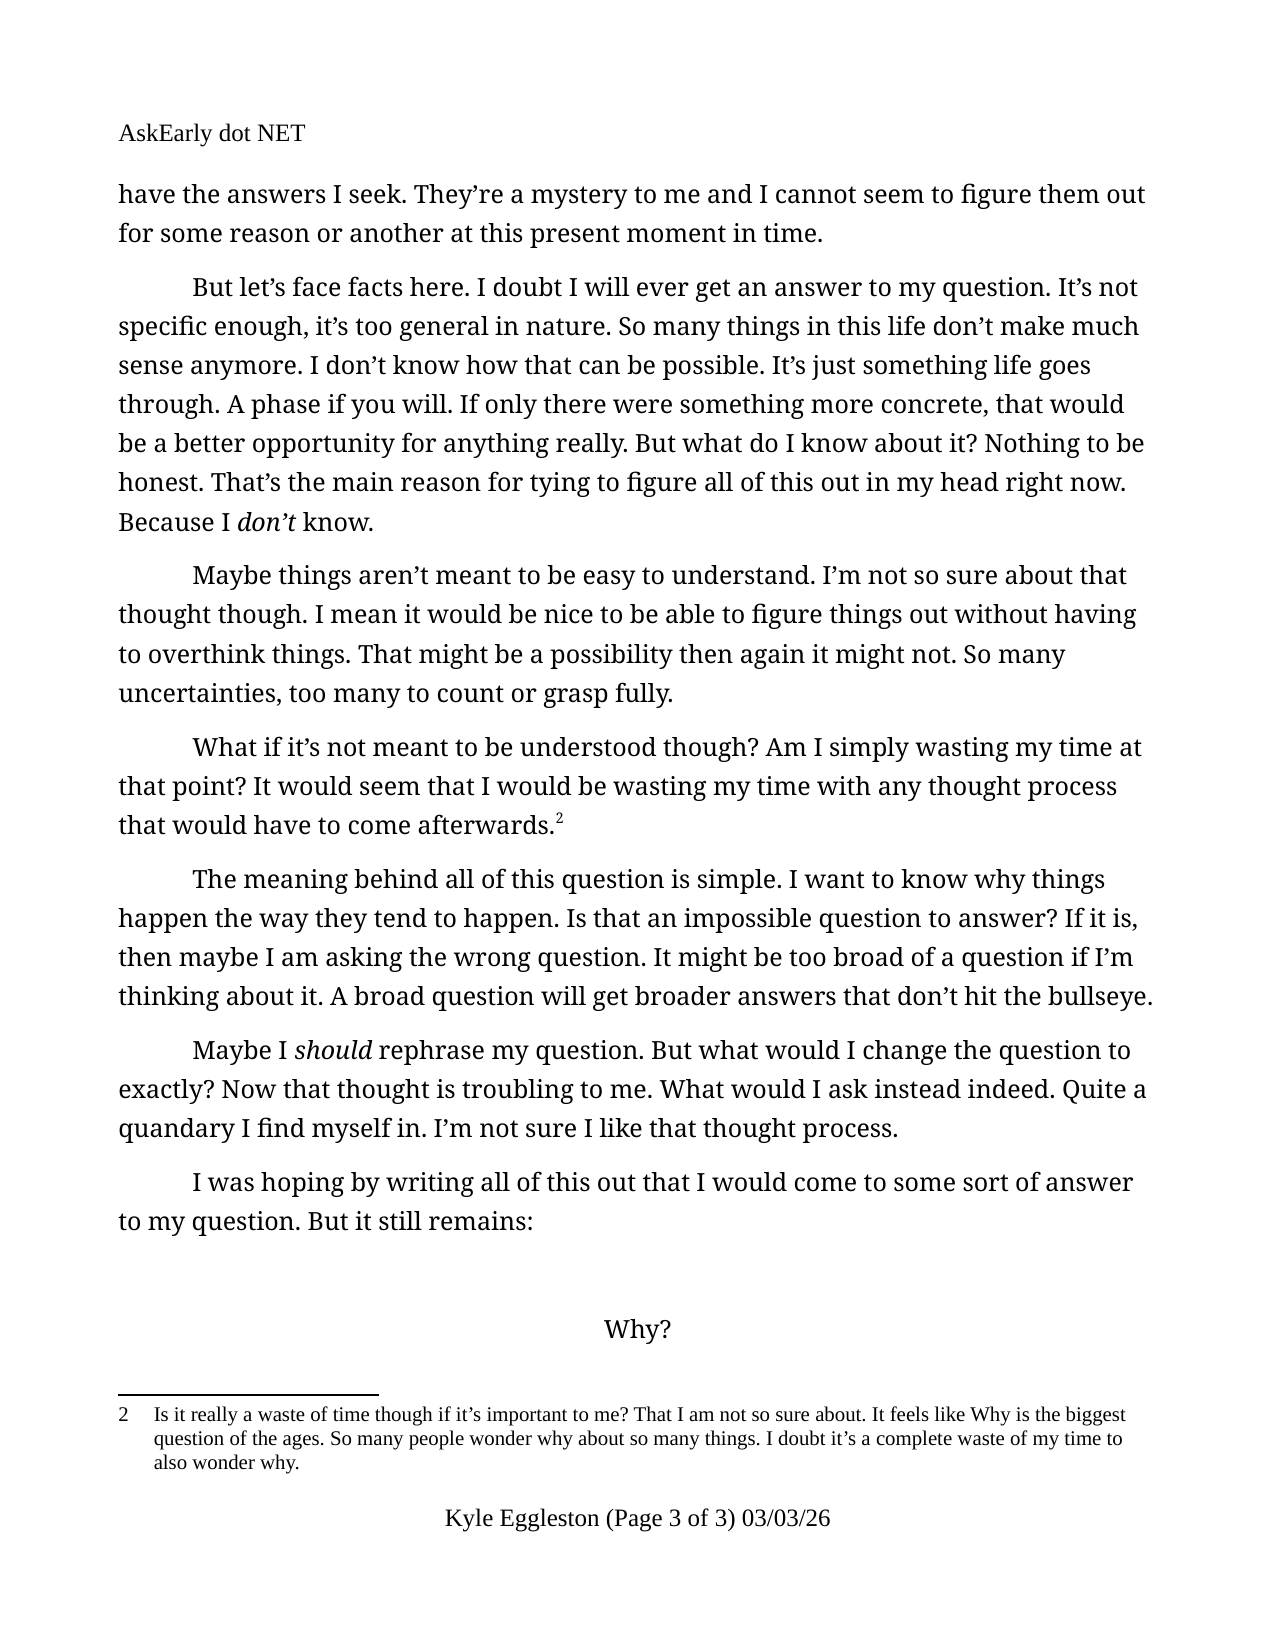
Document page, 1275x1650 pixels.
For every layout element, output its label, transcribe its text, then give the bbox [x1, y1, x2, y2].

text Why? [118, 1311, 1157, 1345]
text I was hoping by writing all of this out that I would come to some sort of answer to my question. But it still remains: [118, 1165, 1157, 1238]
text have the answers I seek. They’re a mystery to me and I cannot seem to figure them out for some reason or another at this present moment in time. [118, 176, 1157, 249]
text The meaning behind all of this question is simple. I want to know why things happen the way they tend to happen. Is that an impossible question to answer? If it is, then maybe I am asking the wrong question. It might be too broad of a question if I’m thinking about it. A broad question will get broader answers that don’t hit the bullseye. [118, 861, 1157, 1013]
text But let’s face facts here. I doubt I will ever get an answer to my question. It’s not specific enough, it’s too general in nature. So many things in this life don’t make much sense anymore. I don’t know how that can be possible. It’s just something life goes through. A phase if you will. If only there were something more concrete, that would be a better opportunity for anything really. But what do I know about it? Nothing to be honest. That’s the main reason for tying to figure all of this out in my head right now. Because I don’t know. [118, 269, 1157, 538]
text What if it’s not meant to be understood though? Am I simply wasting my time at that point? It would seem that I would be wasting my time with any thought process that would have to come afterwards. [118, 729, 1157, 842]
text Is it really a waste of time though if it’s important to me? That I am not so sure about. It feels like Why is the biggest question of the ages. So many people wonder why about so many things. I doubt it’s a complete waste of my time to also wonder why. [118, 1401, 1157, 1474]
text Maybe I should rephrase my question. But what would I change the question to exactly? Now that thought is troubling to me. What would I ask instead indeed. Quite a quandary I find myself in. I’m not sure I like that thought process. [118, 1033, 1157, 1145]
text Maybe things aren’t meant to be easy to understand. I’m not so sure about that thought though. I mean it would be nice to be able to figure things out without having to overthink things. That might be a possibility then again it might not. So many uncertainties, too many to count or grasp fully. [118, 558, 1157, 709]
